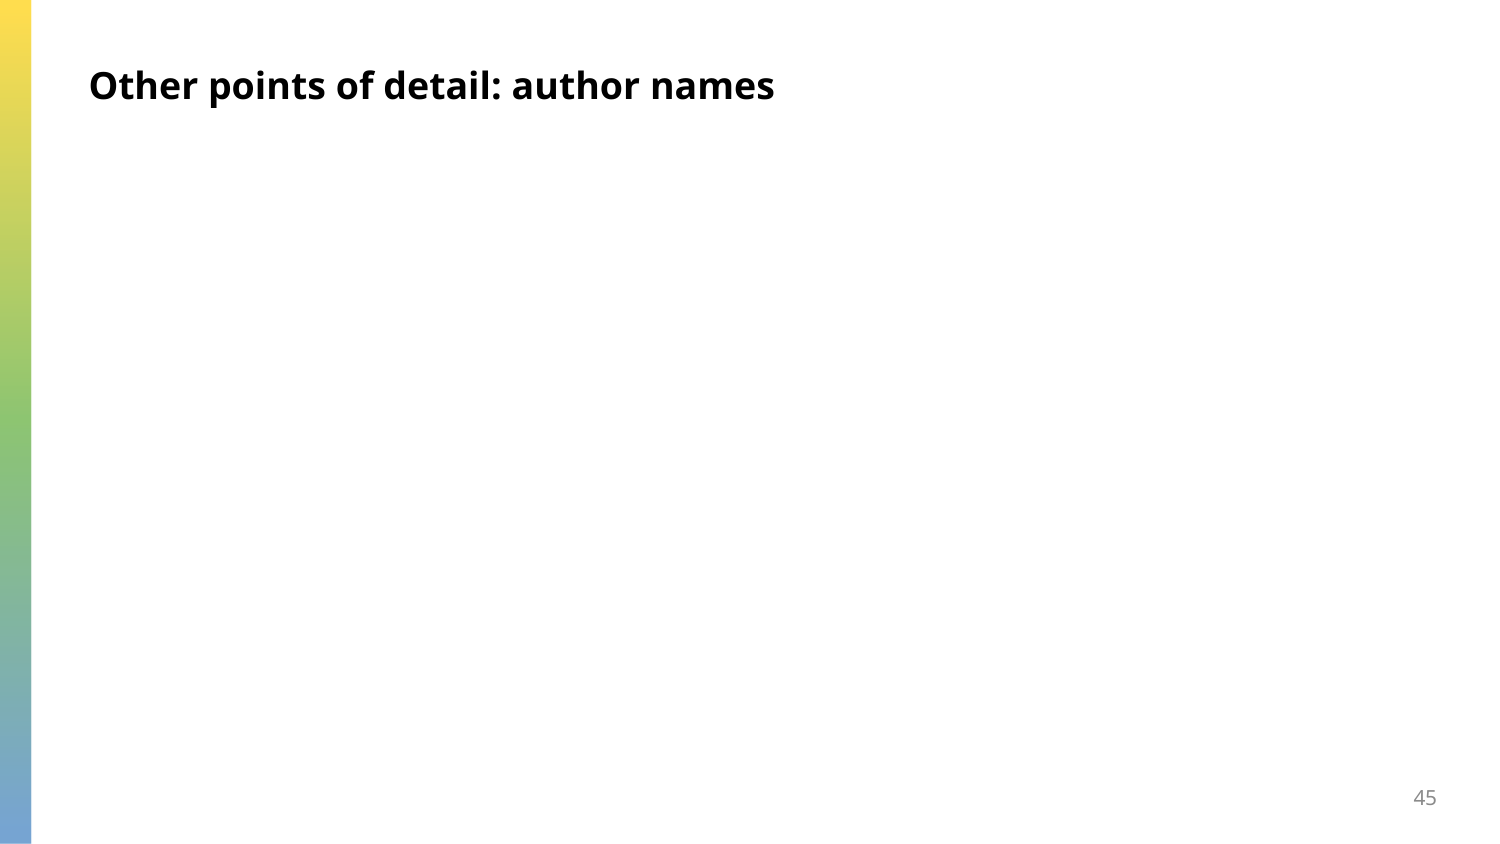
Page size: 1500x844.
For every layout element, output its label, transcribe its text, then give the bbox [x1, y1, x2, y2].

picture [0, 0, 1500, 844]
list Other points of detail: author names [88, 61, 1442, 157]
